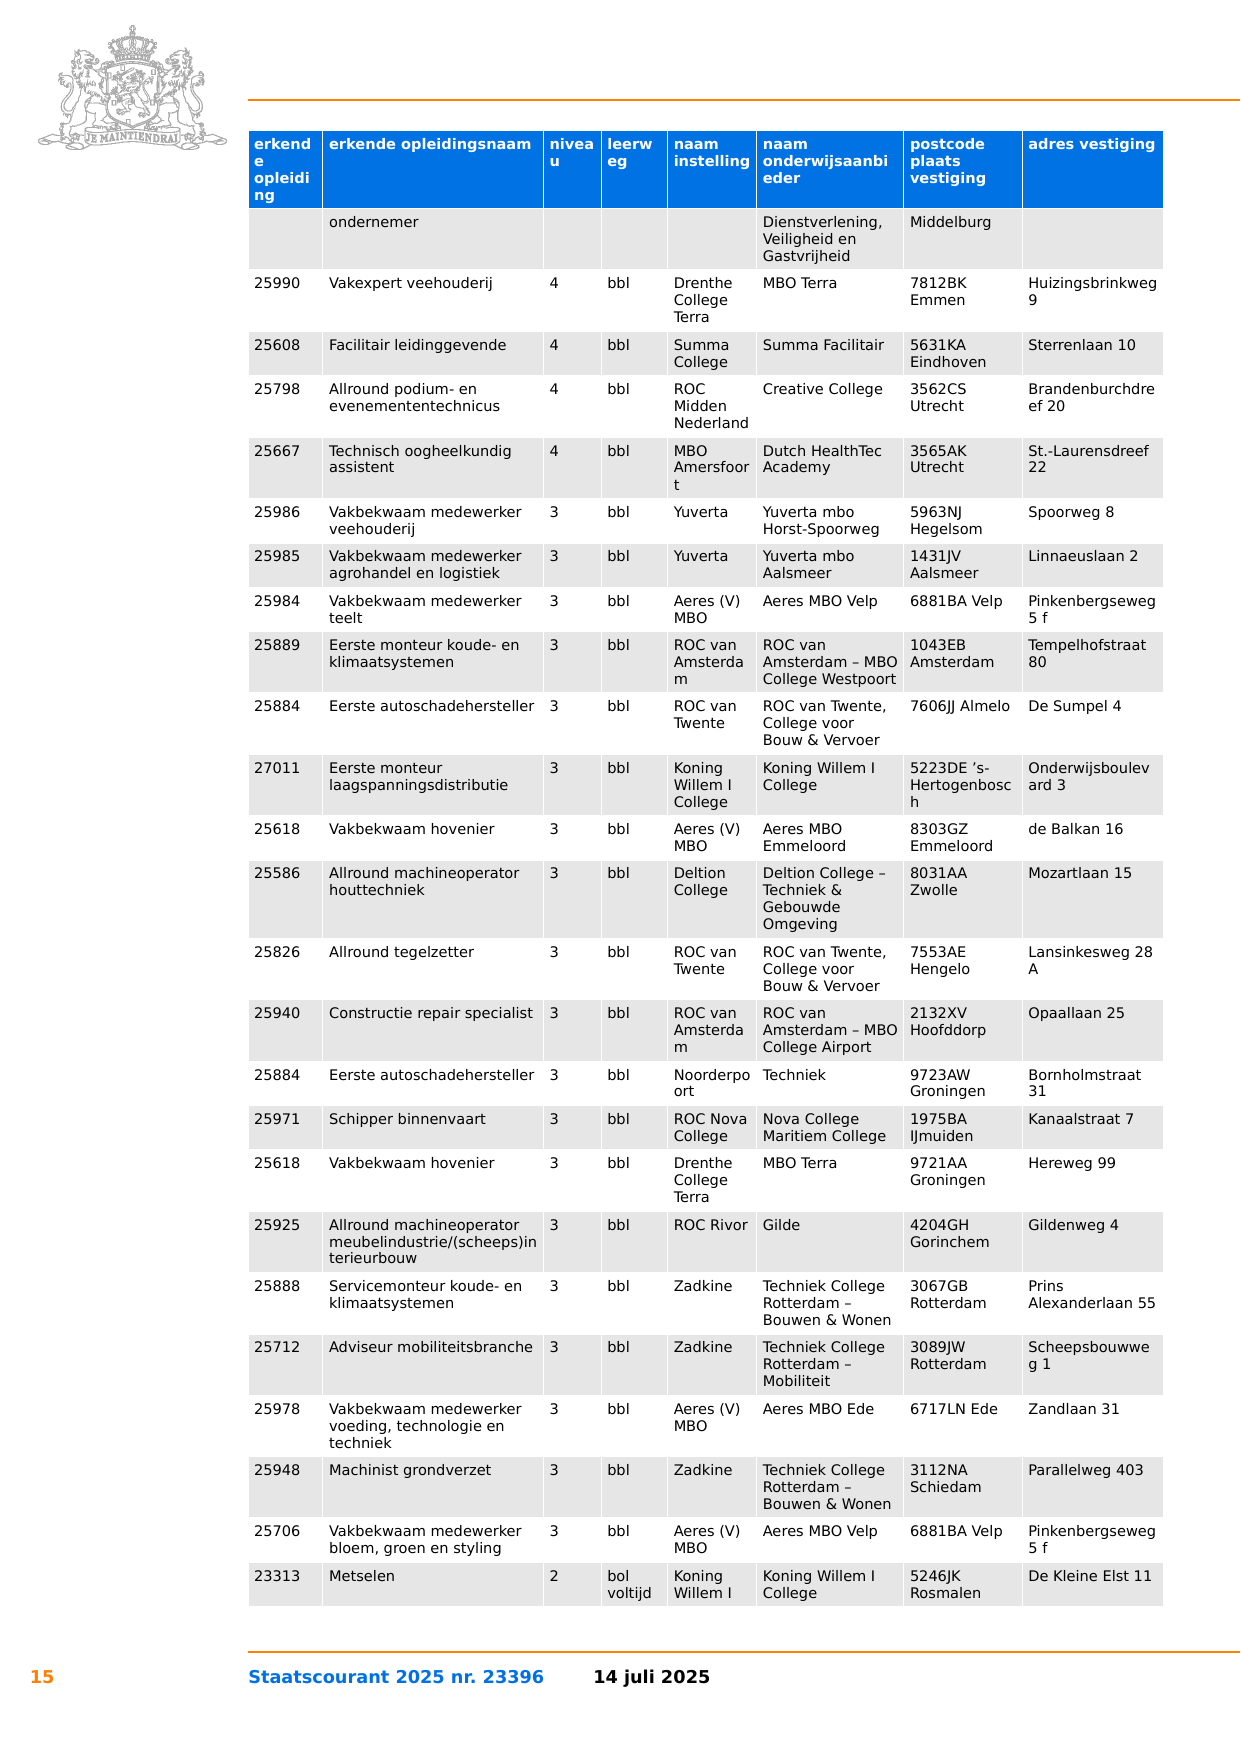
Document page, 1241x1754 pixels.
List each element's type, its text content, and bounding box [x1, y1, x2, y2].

table_cell Aeres MBO Velp [757, 1519, 903, 1562]
table_cell Middelburg [904, 209, 1022, 269]
table_cell ROC van Twente [668, 694, 756, 754]
table_cell Bornholmstraat 31 [1023, 1062, 1163, 1105]
table_cell 3 [544, 588, 601, 631]
table_cell bbl [602, 376, 667, 437]
table_cell 3089JW Rotterdam [904, 1335, 1022, 1395]
table_cell bbl [602, 438, 667, 498]
table_cell bbl [602, 271, 667, 331]
table_cell 23313 [249, 1563, 322, 1606]
table_cell bbl [602, 1212, 667, 1272]
table_cell Creative College [757, 376, 903, 437]
table_cell Techniek [757, 1062, 903, 1105]
picture [38, 25, 227, 150]
table_cell Aeres (V) MBO [668, 1519, 756, 1562]
table_cell bbl [602, 332, 667, 375]
table_cell Allround machineoperator meubelindustrie/(scheeps)interieurbouw [323, 1212, 543, 1272]
table_cell bbl [602, 939, 667, 999]
table_cell ondernemer [323, 209, 543, 269]
table_cell 25706 [249, 1519, 322, 1562]
table_cell St.-Laurensdreef 22 [1023, 438, 1163, 498]
table_cell 4 [544, 271, 601, 331]
table_cell 5223DE ’s-Hertogenbosch [904, 755, 1022, 815]
table_cell 3 [544, 499, 601, 542]
table_cell 3 [544, 1519, 601, 1562]
table_cell bbl [602, 1000, 667, 1061]
table_cell 3 [544, 1106, 601, 1149]
table_cell MBO Amersfoort [668, 438, 756, 498]
table_cell 1431JV Aalsmeer [904, 544, 1022, 587]
table_cell Prins Alexanderlaan 55 [1023, 1273, 1163, 1333]
table_cell Vakbekwaam medewerker veehouderij [323, 499, 543, 542]
table_header naam instelling [668, 131, 756, 208]
table_cell 3067GB Rotterdam [904, 1273, 1022, 1333]
table_cell Machinist grondverzet [323, 1457, 543, 1517]
table_cell 25985 [249, 544, 322, 587]
table_cell bbl [602, 588, 667, 631]
table_cell Vakbekwaam medewerker bloem, groen en styling [323, 1519, 543, 1562]
table_cell 2 [544, 1563, 601, 1606]
table_cell Linnaeuslaan 2 [1023, 544, 1163, 587]
table_cell Summa College [668, 332, 756, 375]
table_cell 25978 [249, 1396, 322, 1456]
table_cell Spoorweg 8 [1023, 499, 1163, 542]
table_cell Aeres MBO Ede [757, 1396, 903, 1456]
table_cell Zadkine [668, 1335, 756, 1395]
table_cell [249, 209, 322, 269]
table_cell 5246JK Rosmalen [904, 1563, 1022, 1606]
table_cell Dutch HealthTec Academy [757, 438, 903, 498]
table_header adres vestiging [1023, 131, 1163, 208]
table_cell Techniek College Rotterdam – Bouwen & Wonen [757, 1457, 903, 1517]
table_cell Vakbekwaam medewerker agrohandel en logistiek [323, 544, 543, 587]
table_header erkende opleidingsnaam [323, 131, 543, 208]
table_cell bbl [602, 861, 667, 938]
table_cell bbl [602, 1457, 667, 1517]
table_cell Zadkine [668, 1457, 756, 1517]
table_cell 5631KA Eindhoven [904, 332, 1022, 375]
table_cell 3 [544, 544, 601, 587]
table_cell 25667 [249, 438, 322, 498]
table_cell ROC van Amsterdam [668, 1000, 756, 1061]
table_cell 3 [544, 1000, 601, 1061]
table_cell 3 [544, 861, 601, 938]
table_cell bbl [602, 755, 667, 815]
table_cell ROC van Amsterdam – MBO College Airport [757, 1000, 903, 1061]
table_cell Schipper binnenvaart [323, 1106, 543, 1149]
table_header niveau [544, 131, 601, 208]
table_cell Zadkine [668, 1273, 756, 1333]
table_cell 8031AA Zwolle [904, 861, 1022, 938]
table_cell [668, 209, 756, 269]
table_header naam onderwijsaanbieder [757, 131, 903, 208]
table_cell Eerste autoschadehersteller [323, 694, 543, 754]
table_cell Dienstverlening, Veiligheid en Gastvrijheid [757, 209, 903, 269]
table_cell 25608 [249, 332, 322, 375]
table_cell Allround tegelzetter [323, 939, 543, 999]
table_cell Tempelhofstraat 80 [1023, 632, 1163, 692]
table_cell Opaallaan 25 [1023, 1000, 1163, 1061]
table_cell Allround podium- en evenemententechnicus [323, 376, 543, 437]
table_cell bbl [602, 1519, 667, 1562]
table_cell 3 [544, 694, 601, 754]
table_cell 25990 [249, 271, 322, 331]
table_cell 3 [544, 1212, 601, 1272]
table_cell 1043EB Amsterdam [904, 632, 1022, 692]
table_cell De Kleine Elst 11 [1023, 1563, 1163, 1606]
table_cell ROC van Amsterdam – MBO College Westpoort [757, 632, 903, 692]
table_cell 6881BA Velp [904, 588, 1022, 631]
table_cell Vakbekwaam hovenier [323, 816, 543, 859]
table_cell bbl [602, 1062, 667, 1105]
table_cell ROC van Twente, College voor Bouw & Vervoer [757, 694, 903, 754]
table_cell 7812BK Emmen [904, 271, 1022, 331]
table_cell 6881BA Velp [904, 1519, 1022, 1562]
table_header erkende opleiding [249, 131, 322, 208]
table_cell ROC van Twente, College voor Bouw & Vervoer [757, 939, 903, 999]
table_cell 3 [544, 816, 601, 859]
table_cell Scheepsbouwweg 1 [1023, 1335, 1163, 1395]
table_cell de Balkan 16 [1023, 816, 1163, 859]
table_cell 4 [544, 332, 601, 375]
table_cell 4 [544, 376, 601, 437]
table_cell 25889 [249, 632, 322, 692]
table_cell bol voltijd [602, 1563, 667, 1606]
table_cell 3 [544, 939, 601, 999]
table_cell 3112NA Schiedam [904, 1457, 1022, 1517]
table_cell Vakbekwaam medewerker teelt [323, 588, 543, 631]
table_cell Onderwijsboulevard 3 [1023, 755, 1163, 815]
table_cell Drenthe College Terra [668, 1150, 756, 1211]
table_cell bbl [602, 1273, 667, 1333]
table_cell 27011 [249, 755, 322, 815]
table_cell Aeres (V) MBO [668, 1396, 756, 1456]
table_cell Vakbekwaam hovenier [323, 1150, 543, 1211]
table_cell 8303GZ Emmeloord [904, 816, 1022, 859]
table_cell 25948 [249, 1457, 322, 1517]
table_cell Pinkenbergseweg 5 f [1023, 1519, 1163, 1562]
table_cell Yuverta mbo Aalsmeer [757, 544, 903, 587]
table_cell MBO Terra [757, 1150, 903, 1211]
table_cell Gildenweg 4 [1023, 1212, 1163, 1272]
table_cell 7553AE Hengelo [904, 939, 1022, 999]
table_cell Koning Willem I College [757, 755, 903, 815]
table_cell 3 [544, 1273, 601, 1333]
table_cell 9721AA Groningen [904, 1150, 1022, 1211]
table_cell Eerste monteur laagspanningsdistributie [323, 755, 543, 815]
table_cell 25971 [249, 1106, 322, 1149]
table_cell 3 [544, 1335, 601, 1395]
table_cell bbl [602, 1335, 667, 1395]
table_cell ROC van Twente [668, 939, 756, 999]
table_cell Eerste monteur koude- en klimaatsystemen [323, 632, 543, 692]
table_cell ROC van Amsterdam [668, 632, 756, 692]
table_cell Deltion College [668, 861, 756, 938]
table_cell De Sumpel 4 [1023, 694, 1163, 754]
table_cell 25586 [249, 861, 322, 938]
table_header postcode plaats vestiging [904, 131, 1022, 208]
table_cell Techniek College Rotterdam – Mobiliteit [757, 1335, 903, 1395]
table_cell 3 [544, 1062, 601, 1105]
table_cell Aeres (V) MBO [668, 816, 756, 859]
table_cell [602, 209, 667, 269]
table_cell 25888 [249, 1273, 322, 1333]
table_cell MBO Terra [757, 271, 903, 331]
table_header leerweg [602, 131, 667, 208]
table_cell Koning Willem I College [757, 1563, 903, 1606]
table_cell Lansinkesweg 28 A [1023, 939, 1163, 999]
table_cell Pinkenbergseweg 5 f [1023, 588, 1163, 631]
table_cell [1023, 209, 1163, 269]
table_cell Constructie repair specialist [323, 1000, 543, 1061]
table_cell Facilitair leidinggevende [323, 332, 543, 375]
table_cell 1975BA IJmuiden [904, 1106, 1022, 1149]
table_cell Aeres MBO Velp [757, 588, 903, 631]
table_cell 4204GH Gorinchem [904, 1212, 1022, 1272]
table_cell Techniek College Rotterdam – Bouwen & Wonen [757, 1273, 903, 1333]
table_cell bbl [602, 1396, 667, 1456]
table_cell 3 [544, 755, 601, 815]
table_cell Yuverta mbo Horst-Spoorweg [757, 499, 903, 542]
table_cell 25986 [249, 499, 322, 542]
table_cell ROC Nova College [668, 1106, 756, 1149]
table_cell 6717LN Ede [904, 1396, 1022, 1456]
table_cell ROC Rivor [668, 1212, 756, 1272]
table_cell bbl [602, 544, 667, 587]
table_cell Koning Willem I College [668, 755, 756, 815]
table_cell Nova College Maritiem College [757, 1106, 903, 1149]
table_cell ROC Midden Nederland [668, 376, 756, 437]
table_cell 25618 [249, 816, 322, 859]
table_cell Drenthe College Terra [668, 271, 756, 331]
table_cell [544, 209, 601, 269]
table_cell Vakexpert veehouderij [323, 271, 543, 331]
table_cell Koning Willem I [668, 1563, 756, 1606]
table_cell Hereweg 99 [1023, 1150, 1163, 1211]
table_cell 3 [544, 1396, 601, 1456]
table_cell 9723AW Groningen [904, 1062, 1022, 1105]
table_cell Servicemonteur koude- en klimaatsystemen [323, 1273, 543, 1333]
table_cell 25618 [249, 1150, 322, 1211]
table_cell bbl [602, 1150, 667, 1211]
table_cell 3565AK Utrecht [904, 438, 1022, 498]
table_cell Aeres (V) MBO [668, 588, 756, 631]
table_cell 25925 [249, 1212, 322, 1272]
table_cell 25984 [249, 588, 322, 631]
table_cell 3 [544, 1150, 601, 1211]
table_cell 3562CS Utrecht [904, 376, 1022, 437]
table_cell 25798 [249, 376, 322, 437]
table_cell Kanaalstraat 7 [1023, 1106, 1163, 1149]
table_cell Zandlaan 31 [1023, 1396, 1163, 1456]
table_cell 25884 [249, 1062, 322, 1105]
table_cell Allround machineoperator houttechniek [323, 861, 543, 938]
table_cell Yuverta [668, 499, 756, 542]
table_cell Vakbekwaam medewerker voeding, technologie en techniek [323, 1396, 543, 1456]
table_cell Summa Facilitair [757, 332, 903, 375]
table_cell bbl [602, 1106, 667, 1149]
table_cell bbl [602, 816, 667, 859]
table_cell 25826 [249, 939, 322, 999]
table_cell bbl [602, 632, 667, 692]
table_cell 25712 [249, 1335, 322, 1395]
table_cell Gilde [757, 1212, 903, 1272]
table_cell Metselen [323, 1563, 543, 1606]
table_cell Deltion College – Techniek & Gebouwde Omgeving [757, 861, 903, 938]
table_cell Adviseur mobiliteitsbranche [323, 1335, 543, 1395]
table_cell Parallelweg 403 [1023, 1457, 1163, 1517]
table_cell bbl [602, 694, 667, 754]
table_cell 25884 [249, 694, 322, 754]
table_cell Mozartlaan 15 [1023, 861, 1163, 938]
table_cell 5963NJ Hegelsom [904, 499, 1022, 542]
table_cell Huizingsbrinkweg 9 [1023, 271, 1163, 331]
table_cell 7606JJ Almelo [904, 694, 1022, 754]
table_cell Brandenburchdreef 20 [1023, 376, 1163, 437]
table_cell Aeres MBO Emmeloord [757, 816, 903, 859]
table_cell Noorderpoort [668, 1062, 756, 1105]
table_cell 4 [544, 438, 601, 498]
table_cell 3 [544, 1457, 601, 1517]
table_cell bbl [602, 499, 667, 542]
table_cell 3 [544, 632, 601, 692]
table_cell 2132XV Hoofddorp [904, 1000, 1022, 1061]
table_cell Yuverta [668, 544, 756, 587]
table_cell 25940 [249, 1000, 322, 1061]
table_cell Eerste autoschadehersteller [323, 1062, 543, 1105]
table_cell Sterrenlaan 10 [1023, 332, 1163, 375]
table_cell Technisch oogheelkundig assistent [323, 438, 543, 498]
